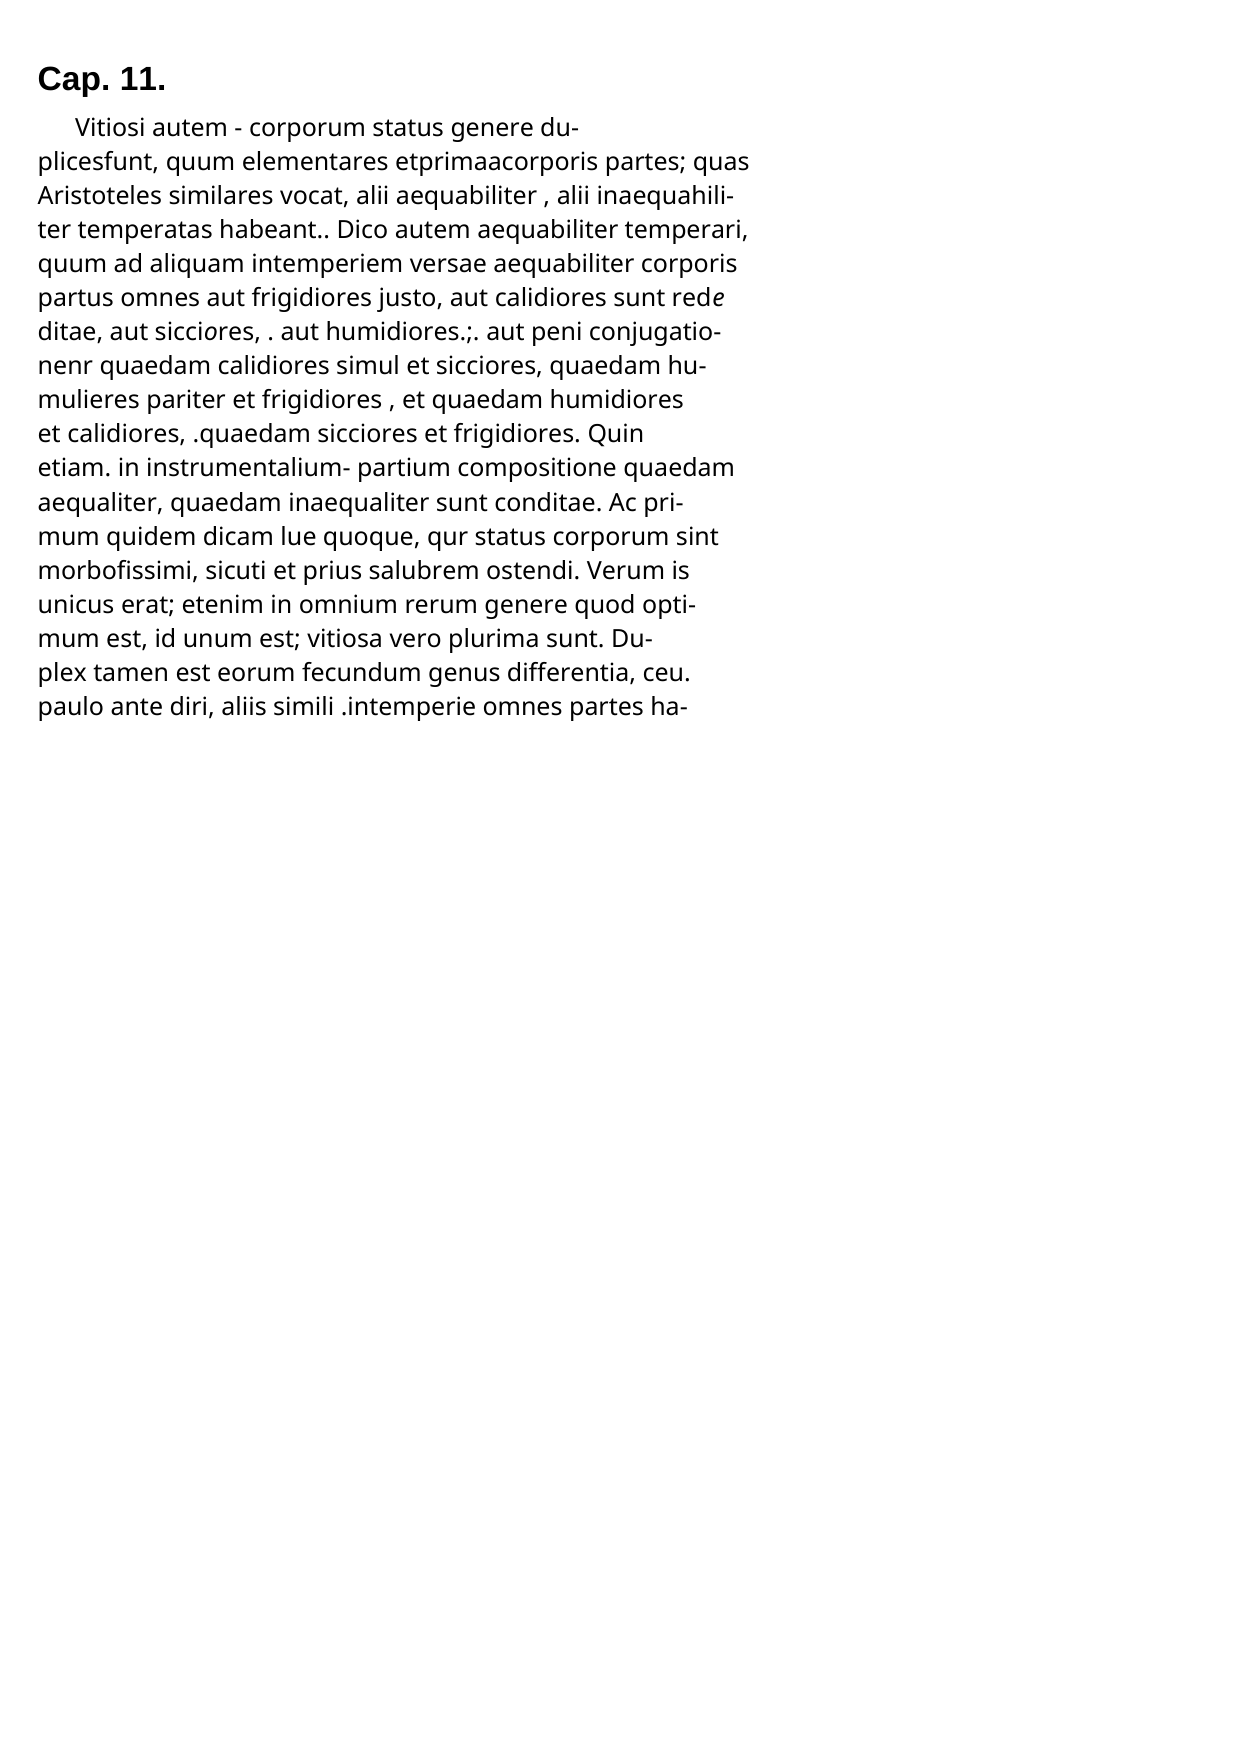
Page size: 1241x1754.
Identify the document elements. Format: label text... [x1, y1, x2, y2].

text Vitiosi autem - corporum status genere du- plicesfunt, quum elementares etprimaacorporis partes; quas Aristoteles similares vocat, alii aequabiliter , alii inaequahili- ter temperatas habeant.. Dico autem aequabiliter temperari, quum ad aliquam intemperiem versae aequabiliter corporis partus omnes aut frigidiores justo, aut calidiores sunt rede ditae, aut sicciores, . aut humidiores.;. aut peni conjugatio- nenr quaedam calidiores simul et sicciores, quaedam hu- mulieres pariter et frigidiores , et quaedam humidiores et calidiores, .quaedam sicciores et frigidiores. Quin etiam. in instrumentalium- partium compositione quaedam aequaliter, quaedam inaequaliter sunt conditae. Ac pri- mum quidem dicam lue quoque, qur status corporum sint morbofissimi, sicuti et prius salubrem ostendi. Verum is unicus erat; etenim in omnium rerum genere quod opti- mum est, id unum est; vitiosa vero plurima sunt. Du- plex tamen est eorum fecundum genus differentia, ceu. paulo ante diri, aliis simili .intemperie omnes partes ha- [37, 109, 1203, 723]
subtitle Cap. 11. [37, 58, 1203, 97]
